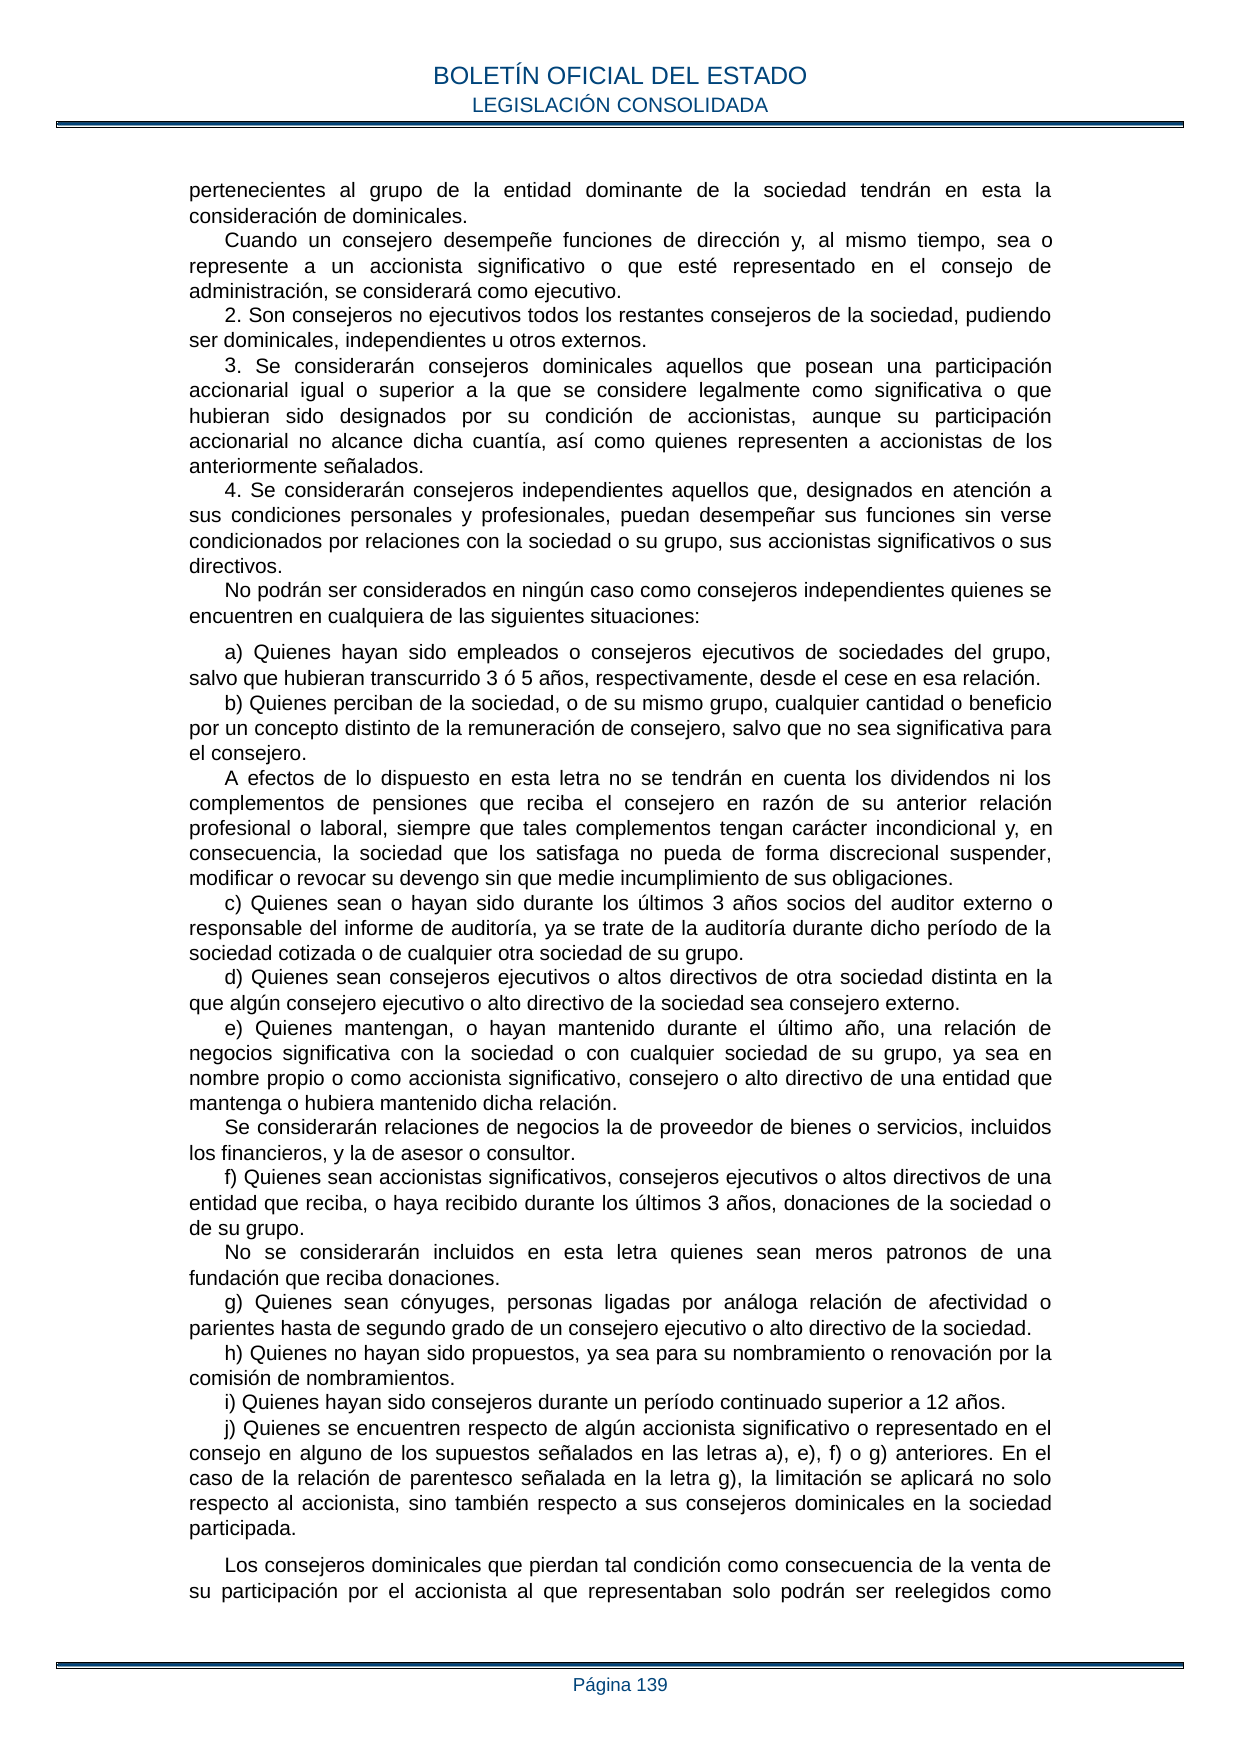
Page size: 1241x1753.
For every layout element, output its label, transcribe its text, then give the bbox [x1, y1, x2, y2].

text participada. [189, 1516, 1076, 1541]
picture [57, 122, 1183, 127]
text b) Quienes perciban de la sociedad, o de su mismo grupo, cualquier cantidad o beneficio [224, 691, 1076, 716]
text No se considerarán incluidos en esta letra quienes sean meros patronos de una [224, 1236, 1076, 1266]
text 3 [224, 348, 261, 373]
text Se considerarán relaciones de negocios la de proveedor de bienes o servicios, incluidos [224, 1111, 1076, 1141]
text pertenecientes al grupo de la entidad dominante de la sociedad tendrán en esta la [189, 173, 1076, 203]
text g) Quienes sean cónyuges, personas ligadas por análoga relación de afectividad o [224, 1286, 1076, 1316]
text el consejero. [189, 741, 1076, 766]
text mantenga o hubiera mantenido dicha relación. [189, 1091, 1076, 1116]
text . Se considerarán consejeros independientes aquellos que, designados en atención a [236, 473, 1076, 498]
text accionarial no alcance dicha cuantía, así como quienes representen a accionistas de los [189, 428, 1076, 453]
text h) Quienes no hayan sido propuestos, ya sea para su nombramiento o renovación por la [224, 1341, 1076, 1366]
text consideración de dominicales. [189, 203, 1076, 228]
text salvo que hubieran transcurrido 3 ó 5 años, respectivamente, desde el cese en esa relación. [189, 666, 1076, 691]
text comisión de nombramientos. [189, 1366, 1076, 1391]
text No podrán ser considerados en ningún caso como consejeros independientes quienes se [224, 573, 1076, 603]
text Los consejeros dominicales que pierdan tal condición como consecuencia de la venta de [224, 1548, 1076, 1578]
text profesional o laboral, siempre que tales complementos tengan carácter incondicional y, en [189, 816, 1076, 841]
picture [57, 1663, 1183, 1668]
text . Son consejeros no ejecutivos todos los restantes consejeros de la sociedad, pudiendo [236, 298, 1076, 323]
text 2 [224, 298, 236, 323]
text consejo en alguno de los supuestos señalados en las letras a), e), f) o g) anteriores. En el [189, 1441, 1076, 1466]
text accionarial igual o superior a la que se considere legalmente como significativa o que [189, 373, 1076, 403]
text encuentren en cualquiera de las siguientes situaciones: [189, 603, 1076, 628]
text caso de la relación de parentesco señalada en la letra g), la limitación se aplicará no solo [189, 1466, 1076, 1491]
text i) Quienes hayan sido consejeros durante un período continuado superior a 12 años. [224, 1386, 1076, 1416]
text entidad que reciba, o haya recibido durante los últimos 3 años, donaciones de la sociedad o [189, 1191, 1076, 1216]
text A efectos de lo dispuesto en esta letra no se tendrán en cuenta los dividendos ni los [224, 766, 1076, 791]
text represente a un accionista significativo o que esté representado en el consejo de [189, 253, 1076, 278]
text hubieran sido designados por su condición de accionistas, aunque su participación [189, 403, 1076, 428]
text LEGISLACIÓN CONSOLIDADA [472, 89, 793, 118]
text los financieros, y la de asesor o consultor. [189, 1141, 1076, 1166]
text f) Quienes sean accionistas significativos, consejeros ejecutivos o altos directivos de una [224, 1161, 1076, 1191]
text administración, se considerará como ejecutivo. [189, 278, 1076, 303]
text nombre propio o como accionista significativo, consejero o alto directivo de una entidad que [189, 1066, 1076, 1091]
text j) Quienes se encuentren respecto de algún accionista significativo o representado en el [224, 1416, 1076, 1441]
text directivos. [189, 553, 1076, 578]
text negocios significativa con la sociedad o con cualquier sociedad de su grupo, ya sea en [189, 1041, 1076, 1066]
text por un concepto distinto de la remuneración de consejero, salvo que no sea significativa para [189, 716, 1076, 741]
text parientes hasta de segundo grado de un consejero ejecutivo o alto directivo de la sociedad. [189, 1316, 1076, 1341]
text BOLETÍN OFICIAL DEL ESTADO [433, 56, 832, 92]
text . Se considerarán consejeros dominicales aquellos que posean una participación [261, 353, 1076, 373]
text respecto al accionista, sino también respecto a sus consejeros dominicales en la sociedad [189, 1491, 1076, 1516]
text modificar o revocar su devengo sin que medie incumplimiento de sus obligaciones. [189, 866, 1076, 891]
text 4 [224, 473, 236, 498]
text Página 139 [573, 1670, 692, 1697]
text sociedad cotizada o de cualquier otra sociedad de su grupo. [189, 941, 1076, 966]
text condicionados por relaciones con la sociedad o su grupo, sus accionistas significativos o sus [189, 528, 1076, 553]
text que algún consejero ejecutivo o alto directivo de la sociedad sea consejero externo. [189, 991, 1076, 1016]
text responsable del informe de auditoría, ya se trate de la auditoría durante dicho período de la [189, 916, 1076, 941]
text sus condiciones personales y profesionales, puedan desempeñar sus funciones sin verse [189, 498, 1076, 528]
text consecuencia, la sociedad que los satisfaga no pueda de forma discrecional suspender, [189, 841, 1076, 866]
text complementos de pensiones que reciba el consejero en razón de su anterior relación [189, 791, 1076, 816]
text a) Quienes hayan sido empleados o consejeros ejecutivos de sociedades del grupo, [224, 636, 1076, 666]
text anteriormente señalados. [189, 453, 1076, 478]
text de su grupo. [189, 1216, 1076, 1241]
text fundación que reciba donaciones. [189, 1266, 1076, 1291]
text su participación por el accionista al que representaban solo podrán ser reelegidos como [189, 1578, 1076, 1603]
text e) Quienes mantengan, o hayan mantenido durante el último año, una relación de [224, 1016, 1076, 1041]
text d) Quienes sean consejeros ejecutivos o altos directivos de otra sociedad distinta en la [224, 961, 1076, 991]
text ser dominicales, independientes u otros externos. [189, 323, 1076, 353]
text c) Quienes sean o hayan sido durante los últimos 3 años socios del auditor externo o [224, 891, 1076, 916]
text Cuando un consejero desempeñe funciones de dirección y, al mismo tiempo, sea o [224, 223, 1076, 253]
